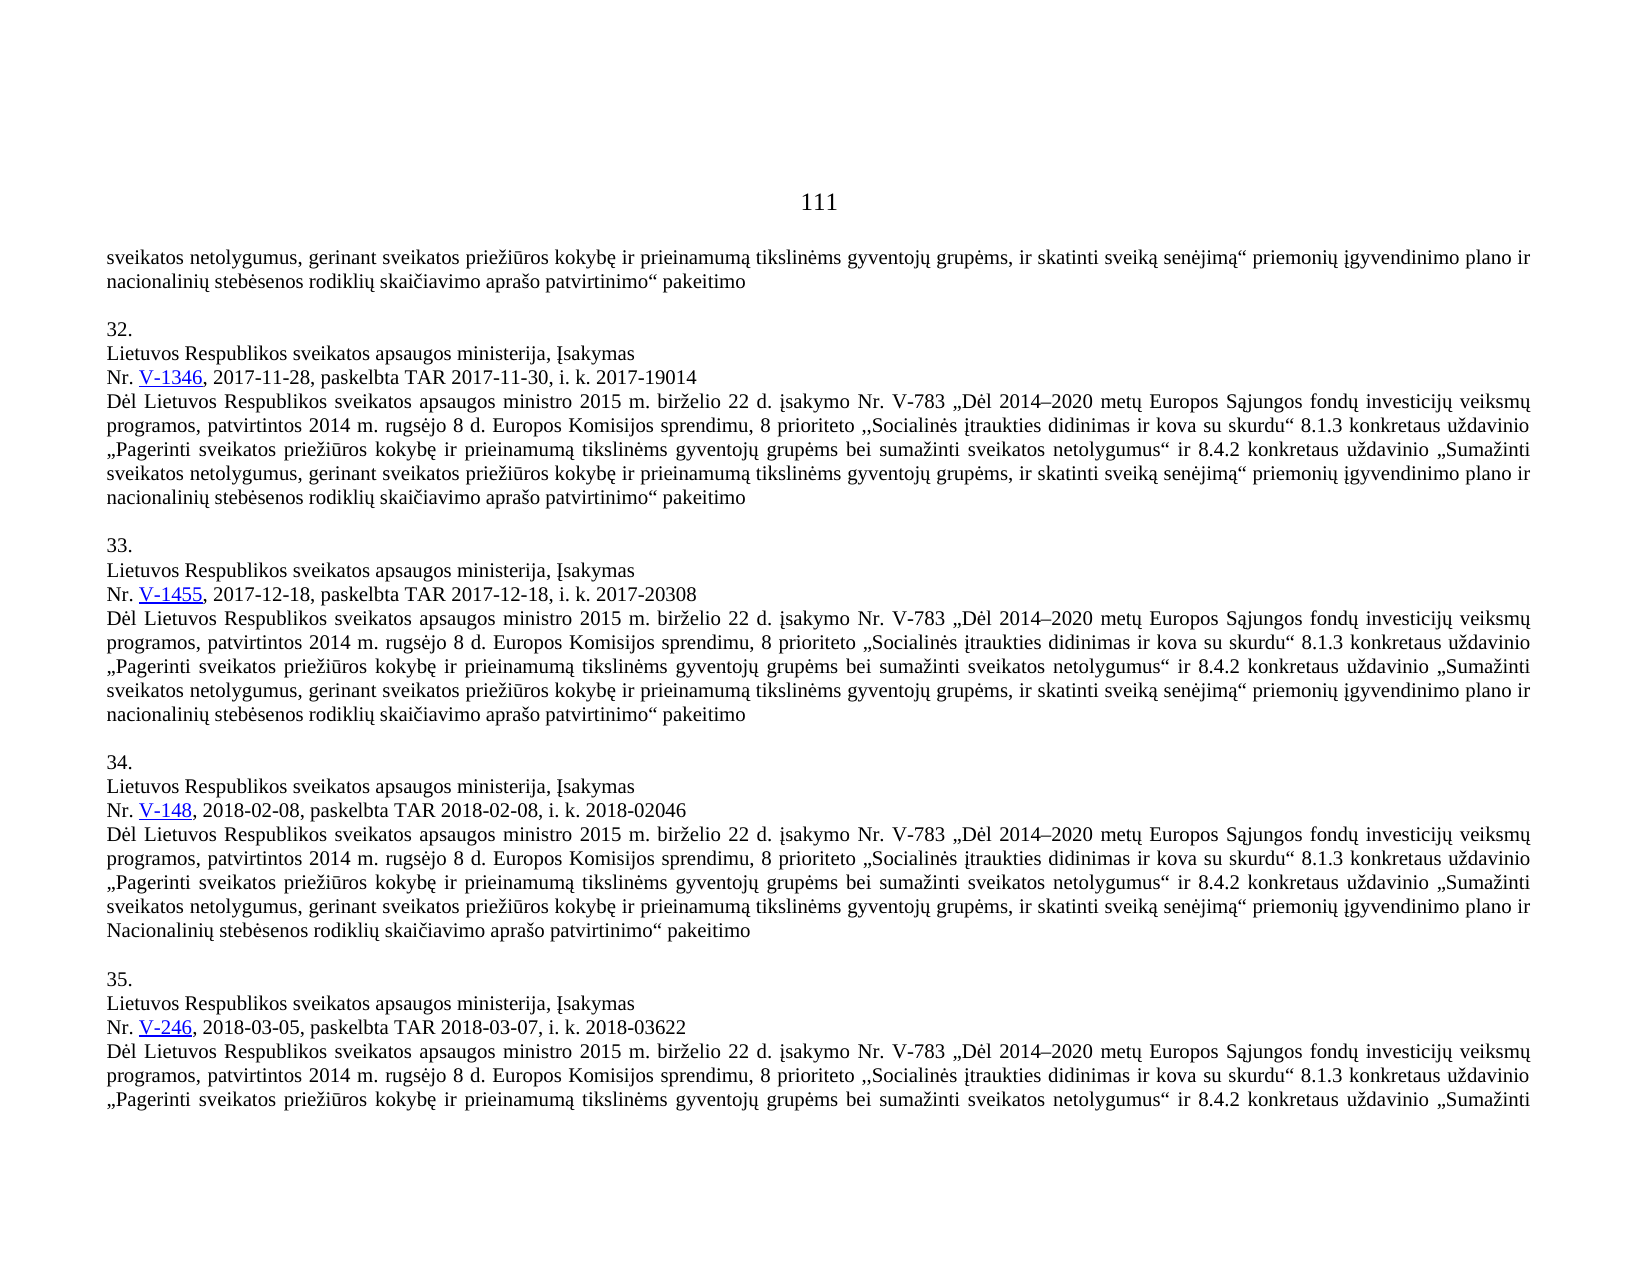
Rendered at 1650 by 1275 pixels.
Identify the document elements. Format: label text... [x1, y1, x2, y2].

text Nr. V-148, 2018-02-08, paskelbta TAR 2018-02-08, i. k. 2018-02046 [106, 798, 1532, 822]
text Lietuvos Respublikos sveikatos apsaugos ministerija, Įsakymas [106, 341, 1532, 365]
text 32. [106, 317, 1532, 341]
text Nr. V-246, 2018-03-05, paskelbta TAR 2018-03-07, i. k. 2018-03622 [106, 1015, 1532, 1039]
text Nr. V-1346, 2017-11-28, paskelbta TAR 2017-11-30, i. k. 2017-19014 [106, 365, 1532, 389]
text Nr. V-1455, 2017-12-18, paskelbta TAR 2017-12-18, i. k. 2017-20308 [106, 582, 1532, 606]
text 33. [106, 533, 1532, 557]
text Dėl Lietuvos Respublikos sveikatos apsaugos ministro 2015 m. birželio 22 d. įsakymo Nr. V-783 „Dėl 2014–2020 metų Europos Sąjungos fondų investicijų veiksmų programos, patvirtintos 2014 m. rugsėjo 8 d. Europos Komisijos sprendimu, 8 prioriteto „Socialinės įtraukties didinimas ir kova su skurdu“ 8.1.3 konkretaus uždavinio „Pagerinti sveikatos priežiūros kokybę ir prieinamumą tikslinėms gyventojų grupėms bei sumažinti sveikatos netolygumus“ ir 8.4.2 konkretaus uždavinio „Sumažinti sveikatos netolygumus, gerinant sveikatos priežiūros kokybę ir prieinamumą tikslinėms gyventojų grupėms, ir skatinti sveiką senėjimą“ priemonių įgyvendinimo plano ir Nacionalinių stebėsenos rodiklių skaičiavimo aprašo patvirtinimo“ pakeitimo [106, 822, 1532, 942]
text sveikatos netolygumus, gerinant sveikatos priežiūros kokybę ir prieinamumą tikslinėms gyventojų grupėms, ir skatinti sveiką senėjimą“ priemonių įgyvendinimo plano ir nacionalinių stebėsenos rodiklių skaičiavimo aprašo patvirtinimo“ pakeitimo [106, 245, 1532, 293]
text 35. [106, 967, 1532, 991]
text Lietuvos Respublikos sveikatos apsaugos ministerija, Įsakymas [106, 557, 1532, 582]
text Dėl Lietuvos Respublikos sveikatos apsaugos ministro 2015 m. birželio 22 d. įsakymo Nr. V-783 „Dėl 2014–2020 metų Europos Sąjungos fondų investicijų veiksmų programos, patvirtintos 2014 m. rugsėjo 8 d. Europos Komisijos sprendimu, 8 prioriteto ,,Socialinės įtraukties didinimas ir kova su skurdu“ 8.1.3 konkretaus uždavinio „Pagerinti sveikatos priežiūros kokybę ir prieinamumą tikslinėms gyventojų grupėms bei sumažinti sveikatos netolygumus“ ir 8.4.2 konkretaus uždavinio „Sumažinti [106, 1039, 1532, 1111]
text Lietuvos Respublikos sveikatos apsaugos ministerija, Įsakymas [106, 991, 1532, 1015]
text 34. [106, 750, 1532, 774]
text Dėl Lietuvos Respublikos sveikatos apsaugos ministro 2015 m. birželio 22 d. įsakymo Nr. V-783 „Dėl 2014–2020 metų Europos Sąjungos fondų investicijų veiksmų programos, patvirtintos 2014 m. rugsėjo 8 d. Europos Komisijos sprendimu, 8 prioriteto ,,Socialinės įtraukties didinimas ir kova su skurdu“ 8.1.3 konkretaus uždavinio „Pagerinti sveikatos priežiūros kokybę ir prieinamumą tikslinėms gyventojų grupėms bei sumažinti sveikatos netolygumus“ ir 8.4.2 konkretaus uždavinio „Sumažinti sveikatos netolygumus, gerinant sveikatos priežiūros kokybę ir prieinamumą tikslinėms gyventojų grupėms, ir skatinti sveiką senėjimą“ priemonių įgyvendinimo plano ir nacionalinių stebėsenos rodiklių skaičiavimo aprašo patvirtinimo“ pakeitimo [106, 389, 1532, 509]
text Lietuvos Respublikos sveikatos apsaugos ministerija, Įsakymas [106, 774, 1532, 798]
text Dėl Lietuvos Respublikos sveikatos apsaugos ministro 2015 m. birželio 22 d. įsakymo Nr. V-783 „Dėl 2014–2020 metų Europos Sąjungos fondų investicijų veiksmų programos, patvirtintos 2014 m. rugsėjo 8 d. Europos Komisijos sprendimu, 8 prioriteto „Socialinės įtraukties didinimas ir kova su skurdu“ 8.1.3 konkretaus uždavinio „Pagerinti sveikatos priežiūros kokybę ir prieinamumą tikslinėms gyventojų grupėms bei sumažinti sveikatos netolygumus“ ir 8.4.2 konkretaus uždavinio „Sumažinti sveikatos netolygumus, gerinant sveikatos priežiūros kokybę ir prieinamumą tikslinėms gyventojų grupėms, ir skatinti sveiką senėjimą“ priemonių įgyvendinimo plano ir nacionalinių stebėsenos rodiklių skaičiavimo aprašo patvirtinimo“ pakeitimo [106, 606, 1532, 726]
